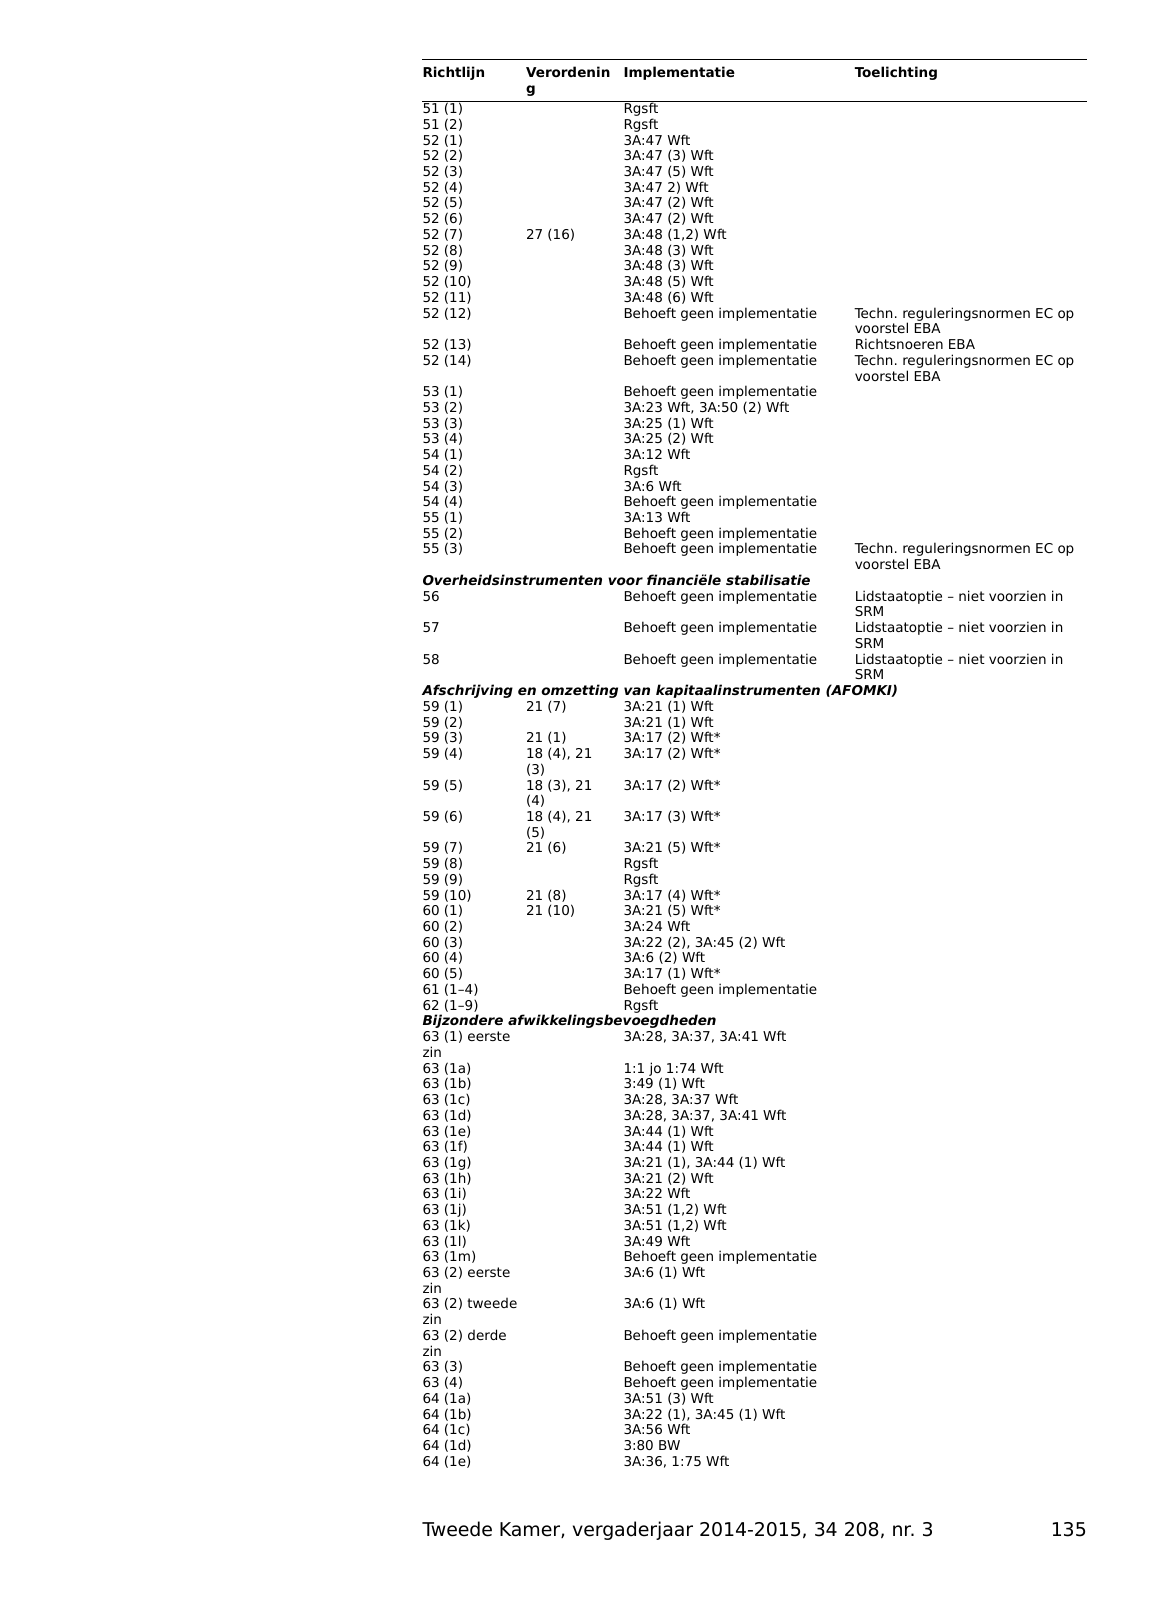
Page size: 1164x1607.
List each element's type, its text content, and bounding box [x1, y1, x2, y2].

table_cell [849, 1108, 1087, 1123]
table_cell 59 (2) [422, 714, 520, 730]
table_cell [520, 1076, 617, 1092]
table_cell 63 (2) eerste zin [422, 1265, 520, 1296]
table_cell [849, 447, 1087, 463]
table_cell [520, 102, 617, 117]
table_cell 52 (9) [422, 258, 520, 274]
table_cell 59 (4) [422, 746, 520, 777]
table_cell 3A:48 (3) Wft [618, 243, 848, 258]
table_cell [520, 541, 617, 573]
table_cell 63 (1f) [422, 1139, 520, 1155]
table_cell [520, 950, 617, 966]
table_cell Behoeft geen implementatie [618, 541, 848, 573]
table_cell [849, 840, 1087, 856]
table_cell [520, 1139, 617, 1155]
table_cell 60 (3) [422, 935, 520, 950]
table_cell 51 (2) [422, 117, 520, 132]
table_cell 21 (6) [520, 840, 617, 856]
table_cell [849, 1438, 1087, 1454]
table_cell 53 (1) [422, 384, 520, 400]
table_cell [849, 1202, 1087, 1218]
table_cell 3A:21 (5) Wft* [618, 903, 848, 919]
table_cell [849, 1076, 1087, 1092]
table_cell [849, 777, 1087, 809]
table_cell [520, 856, 617, 872]
table_cell [520, 526, 617, 541]
table_cell 3A:17 (1) Wft* [618, 966, 848, 982]
table_cell 3A:21 (1), 3A:44 (1) Wft [618, 1155, 848, 1171]
table_cell 51 (1) [422, 102, 520, 117]
table_cell [520, 494, 617, 510]
table_cell [849, 290, 1087, 305]
table_cell 21 (7) [520, 699, 617, 714]
table_cell [849, 211, 1087, 227]
table_cell 63 (1m) [422, 1249, 520, 1265]
table_cell 52 (2) [422, 148, 520, 164]
table_cell 3A:6 Wft [618, 479, 848, 494]
table_cell [849, 258, 1087, 274]
table_cell 3A:51 (1,2) Wft [618, 1218, 848, 1233]
table_cell 63 (1j) [422, 1202, 520, 1218]
table_cell [849, 243, 1087, 258]
table_cell [520, 384, 617, 400]
table_cell 52 (4) [422, 180, 520, 195]
table_cell [520, 117, 617, 132]
table_cell 59 (1) [422, 699, 520, 714]
table_cell 53 (2) [422, 400, 520, 416]
table_cell 3A:51 (1,2) Wft [618, 1202, 848, 1218]
table_cell [520, 337, 617, 353]
table_cell [849, 479, 1087, 494]
table_cell 64 (1d) [422, 1438, 520, 1454]
table_cell [849, 1391, 1087, 1406]
table_cell 60 (1) [422, 903, 520, 919]
table_cell [520, 148, 617, 164]
table_cell 63 (1c) [422, 1092, 520, 1108]
table_cell Techn. reguleringsnormen EC op voorstel EBA [849, 541, 1087, 573]
table_cell 3A:25 (2) Wft [618, 431, 848, 447]
table_cell [849, 888, 1087, 903]
table_cell 3A:51 (3) Wft [618, 1391, 848, 1406]
table_cell 63 (1k) [422, 1218, 520, 1233]
table_cell [520, 1029, 617, 1060]
table_cell 52 (7) [422, 227, 520, 242]
table_cell [520, 416, 617, 431]
table_cell Overheidsinstrumenten voor financiële stabilisatie [422, 573, 1087, 588]
table_cell [520, 1202, 617, 1218]
table_cell [520, 1438, 617, 1454]
table_cell [520, 1218, 617, 1233]
table_cell [849, 1139, 1087, 1155]
table_cell 55 (2) [422, 526, 520, 541]
table_cell [849, 463, 1087, 478]
table_cell [849, 1422, 1087, 1438]
table_cell 63 (1d) [422, 1108, 520, 1123]
table_cell Behoeft geen implementatie [618, 620, 848, 651]
table_cell 3A:25 (1) Wft [618, 416, 848, 431]
table_cell [520, 258, 617, 274]
table_cell Behoeft geen implementatie [618, 494, 848, 510]
table_cell 62 (1–9) [422, 998, 520, 1013]
table_cell 3A:28, 3A:37 Wft [618, 1092, 848, 1108]
table_cell [520, 1155, 617, 1171]
table_cell [849, 714, 1087, 730]
table_cell 3A:21 (2) Wft [618, 1171, 848, 1186]
table_cell Richtsnoeren EBA [849, 337, 1087, 353]
table_cell [849, 384, 1087, 400]
table_cell [849, 1029, 1087, 1060]
table_cell [520, 1060, 617, 1076]
table_cell 3A:44 (1) Wft [618, 1123, 848, 1139]
table_cell Behoeft geen implementatie [618, 526, 848, 541]
table_cell [849, 856, 1087, 872]
table_cell [849, 1296, 1087, 1328]
table_header Toelichting [849, 60, 1087, 101]
table_cell 3A:21 (1) Wft [618, 714, 848, 730]
table_cell 60 (5) [422, 966, 520, 982]
table_cell 3A:47 (2) Wft [618, 195, 848, 211]
table_cell 3A:36, 1:75 Wft [618, 1454, 848, 1469]
table_cell [520, 1391, 617, 1406]
table_cell 56 [422, 589, 520, 620]
table_cell [849, 699, 1087, 714]
table_cell 52 (5) [422, 195, 520, 211]
table_cell Bijzondere afwikkelingsbevoegdheden [422, 1013, 1087, 1029]
table_cell 3A:22 (2), 3A:45 (2) Wft [618, 935, 848, 950]
table_cell [520, 1422, 617, 1438]
table_cell 64 (1e) [422, 1454, 520, 1469]
table_cell Behoeft geen implementatie [618, 1249, 848, 1265]
table_cell 63 (3) [422, 1359, 520, 1375]
table_cell [520, 872, 617, 887]
table_cell [520, 180, 617, 195]
table_cell 3A:17 (2) Wft* [618, 746, 848, 777]
table_cell Lidstaatoptie – niet voorzien in SRM [849, 589, 1087, 620]
table_cell 3A:47 Wft [618, 133, 848, 148]
table_cell 21 (10) [520, 903, 617, 919]
table_cell 58 [422, 651, 520, 683]
table_cell [520, 290, 617, 305]
table_cell [849, 1328, 1087, 1359]
table_cell 3A:48 (6) Wft [618, 290, 848, 305]
table_cell 64 (1c) [422, 1422, 520, 1438]
table_cell [849, 1218, 1087, 1233]
table_cell 63 (1e) [422, 1123, 520, 1139]
table_cell 54 (2) [422, 463, 520, 478]
table_cell Behoeft geen implementatie [618, 384, 848, 400]
table_cell [849, 950, 1087, 966]
table_cell Behoeft geen implementatie [618, 337, 848, 353]
table_cell 52 (8) [422, 243, 520, 258]
table_cell 55 (1) [422, 510, 520, 526]
table_cell 60 (4) [422, 950, 520, 966]
table_cell Rgsft [618, 872, 848, 887]
table_cell [849, 966, 1087, 982]
table_cell 52 (3) [422, 164, 520, 179]
table_cell 3A:21 (1) Wft [618, 699, 848, 714]
table_cell [849, 180, 1087, 195]
table_cell 54 (4) [422, 494, 520, 510]
table_cell 59 (10) [422, 888, 520, 903]
table_cell 3A:6 (1) Wft [618, 1265, 848, 1296]
table_cell [849, 133, 1087, 148]
table_cell 3A:17 (4) Wft* [618, 888, 848, 903]
table_cell [849, 730, 1087, 746]
table_cell [849, 1249, 1087, 1265]
table_cell 3A:56 Wft [618, 1422, 848, 1438]
table_cell [520, 998, 617, 1013]
table_cell 64 (1b) [422, 1406, 520, 1422]
table_cell Behoeft geen implementatie [618, 1359, 848, 1375]
table_cell [849, 195, 1087, 211]
table_cell [520, 274, 617, 290]
table_cell [849, 510, 1087, 526]
table_cell 18 (3), 21 (4) [520, 777, 617, 809]
table_cell [520, 1359, 617, 1375]
table_cell [520, 589, 617, 620]
table_cell [520, 1171, 617, 1186]
table_cell 52 (1) [422, 133, 520, 148]
table_cell 3A:17 (2) Wft* [618, 777, 848, 809]
table_cell [849, 809, 1087, 840]
table_cell [520, 1406, 617, 1422]
table_cell [520, 463, 617, 478]
table_cell 63 (1i) [422, 1186, 520, 1202]
table_cell [520, 1375, 617, 1391]
table_cell [849, 1406, 1087, 1422]
table_cell 3:80 BW [618, 1438, 848, 1454]
table_cell [520, 305, 617, 337]
table_cell Afschrijving en omzetting van kapitaalinstrumenten (AFOMKI) [422, 683, 1087, 699]
table_cell 18 (4), 21 (3) [520, 746, 617, 777]
table_cell [520, 651, 617, 683]
table_cell 59 (9) [422, 872, 520, 887]
table_cell 57 [422, 620, 520, 651]
table_cell 55 (3) [422, 541, 520, 573]
table_cell 3A:47 (3) Wft [618, 148, 848, 164]
table_cell 63 (1) eerste zin [422, 1029, 520, 1060]
table_cell [520, 1454, 617, 1469]
table_cell [520, 919, 617, 934]
table_cell [849, 526, 1087, 541]
table_cell [849, 1454, 1087, 1469]
table_cell Techn. reguleringsnormen EC op voorstel EBA [849, 305, 1087, 337]
table_cell [520, 1234, 617, 1249]
table_cell 3A:48 (3) Wft [618, 258, 848, 274]
table_cell 3A:28, 3A:37, 3A:41 Wft [618, 1029, 848, 1060]
table_cell 3A:12 Wft [618, 447, 848, 463]
table_cell 59 (6) [422, 809, 520, 840]
table_cell Lidstaatoptie – niet voorzien in SRM [849, 620, 1087, 651]
table_cell 60 (2) [422, 919, 520, 934]
table_cell 21 (8) [520, 888, 617, 903]
table_cell [520, 164, 617, 179]
table_cell Lidstaatoptie – niet voorzien in SRM [849, 651, 1087, 683]
table_cell [849, 935, 1087, 950]
table_cell [849, 903, 1087, 919]
table_cell [520, 1265, 617, 1296]
table_cell 27 (16) [520, 227, 617, 242]
table_cell Rgsft [618, 463, 848, 478]
table_cell 3A:48 (1,2) Wft [618, 227, 848, 242]
table_cell [849, 1186, 1087, 1202]
table_cell 3A:48 (5) Wft [618, 274, 848, 290]
table_cell [520, 211, 617, 227]
table_cell [520, 195, 617, 211]
table_cell 59 (5) [422, 777, 520, 809]
table_cell [520, 447, 617, 463]
table_cell 54 (1) [422, 447, 520, 463]
table_cell [849, 1265, 1087, 1296]
table_cell [520, 1296, 617, 1328]
table_cell 63 (1a) [422, 1060, 520, 1076]
table_header Verordening [520, 60, 617, 101]
table_cell [520, 935, 617, 950]
table_cell [849, 872, 1087, 887]
table_cell Behoeft geen implementatie [618, 589, 848, 620]
table_cell [849, 982, 1087, 997]
table_cell [520, 133, 617, 148]
table_cell [520, 982, 617, 997]
table_cell Rgsft [618, 117, 848, 132]
table_cell 3A:23 Wft, 3A:50 (2) Wft [618, 400, 848, 416]
table_cell 1:1 jo 1:74 Wft [618, 1060, 848, 1076]
table_cell Behoeft geen implementatie [618, 1328, 848, 1359]
table_cell 3A:49 Wft [618, 1234, 848, 1249]
table_cell [849, 1359, 1087, 1375]
table_cell 63 (2) derde zin [422, 1328, 520, 1359]
table_cell 52 (14) [422, 353, 520, 384]
table_cell [520, 243, 617, 258]
table_cell [849, 919, 1087, 934]
table_cell Behoeft geen implementatie [618, 982, 848, 997]
table_cell [520, 431, 617, 447]
table_cell Behoeft geen implementatie [618, 305, 848, 337]
table_cell 59 (3) [422, 730, 520, 746]
table_cell [849, 227, 1087, 242]
table_cell 3A:21 (5) Wft* [618, 840, 848, 856]
table_cell [849, 1092, 1087, 1108]
table_cell 63 (2) tweede zin [422, 1296, 520, 1328]
table_cell [520, 400, 617, 416]
table_cell [849, 164, 1087, 179]
table_cell 3A:44 (1) Wft [618, 1139, 848, 1155]
table_cell Behoeft geen implementatie [618, 353, 848, 384]
table_cell 52 (10) [422, 274, 520, 290]
table_cell 3A:6 (2) Wft [618, 950, 848, 966]
table_cell [849, 102, 1087, 117]
table_cell 52 (12) [422, 305, 520, 337]
table_cell 3A:47 2) Wft [618, 180, 848, 195]
table_cell [849, 1060, 1087, 1076]
table_cell [849, 1155, 1087, 1171]
table_cell 3A:24 Wft [618, 919, 848, 934]
table_cell [520, 479, 617, 494]
table_cell [520, 1328, 617, 1359]
table_cell 53 (4) [422, 431, 520, 447]
table_cell [849, 998, 1087, 1013]
table_cell Behoeft geen implementatie [618, 1375, 848, 1391]
table_cell [849, 274, 1087, 290]
table_cell [849, 1375, 1087, 1391]
table_cell [520, 1249, 617, 1265]
table_cell 3:49 (1) Wft [618, 1076, 848, 1092]
table_cell [520, 510, 617, 526]
table_cell [520, 1123, 617, 1139]
table_cell [849, 1171, 1087, 1186]
table_cell 52 (6) [422, 211, 520, 227]
table_cell 53 (3) [422, 416, 520, 431]
table_cell [520, 1186, 617, 1202]
table_cell [849, 746, 1087, 777]
table_cell 18 (4), 21 (5) [520, 809, 617, 840]
table_cell 21 (1) [520, 730, 617, 746]
table_cell [849, 431, 1087, 447]
table_cell [520, 1092, 617, 1108]
table_cell [520, 714, 617, 730]
table_cell 63 (4) [422, 1375, 520, 1391]
table_cell [849, 400, 1087, 416]
table_cell 59 (7) [422, 840, 520, 856]
table_cell Rgsft [618, 102, 848, 117]
table_cell [849, 416, 1087, 431]
table_cell 3A:6 (1) Wft [618, 1296, 848, 1328]
table_cell Rgsft [618, 856, 848, 872]
table_cell [520, 620, 617, 651]
table_cell 63 (1l) [422, 1234, 520, 1249]
table_cell 63 (1h) [422, 1171, 520, 1186]
table_cell [520, 353, 617, 384]
table_cell 3A:28, 3A:37, 3A:41 Wft [618, 1108, 848, 1123]
table_header Richtlijn [422, 60, 520, 101]
table_cell Rgsft [618, 998, 848, 1013]
table_cell 61 (1–4) [422, 982, 520, 997]
table_cell 52 (13) [422, 337, 520, 353]
table_header Implementatie [618, 60, 848, 101]
table_cell 3A:17 (2) Wft* [618, 730, 848, 746]
table_cell 59 (8) [422, 856, 520, 872]
table_cell 3A:13 Wft [618, 510, 848, 526]
table_cell 3A:17 (3) Wft* [618, 809, 848, 840]
table_cell 3A:22 Wft [618, 1186, 848, 1202]
table_cell [849, 148, 1087, 164]
table_cell 64 (1a) [422, 1391, 520, 1406]
table_cell [849, 1234, 1087, 1249]
table_cell 54 (3) [422, 479, 520, 494]
table_cell 3A:47 (2) Wft [618, 211, 848, 227]
table_cell [849, 494, 1087, 510]
table_cell [520, 966, 617, 982]
table_cell 3A:22 (1), 3A:45 (1) Wft [618, 1406, 848, 1422]
table_cell [849, 117, 1087, 132]
table_cell Behoeft geen implementatie [618, 651, 848, 683]
table_cell 63 (1b) [422, 1076, 520, 1092]
table_cell [520, 1108, 617, 1123]
table_cell [849, 1123, 1087, 1139]
table_cell Techn. reguleringsnormen EC op voorstel EBA [849, 353, 1087, 384]
table_cell 63 (1g) [422, 1155, 520, 1171]
table_cell 52 (11) [422, 290, 520, 305]
table_cell 3A:47 (5) Wft [618, 164, 848, 179]
